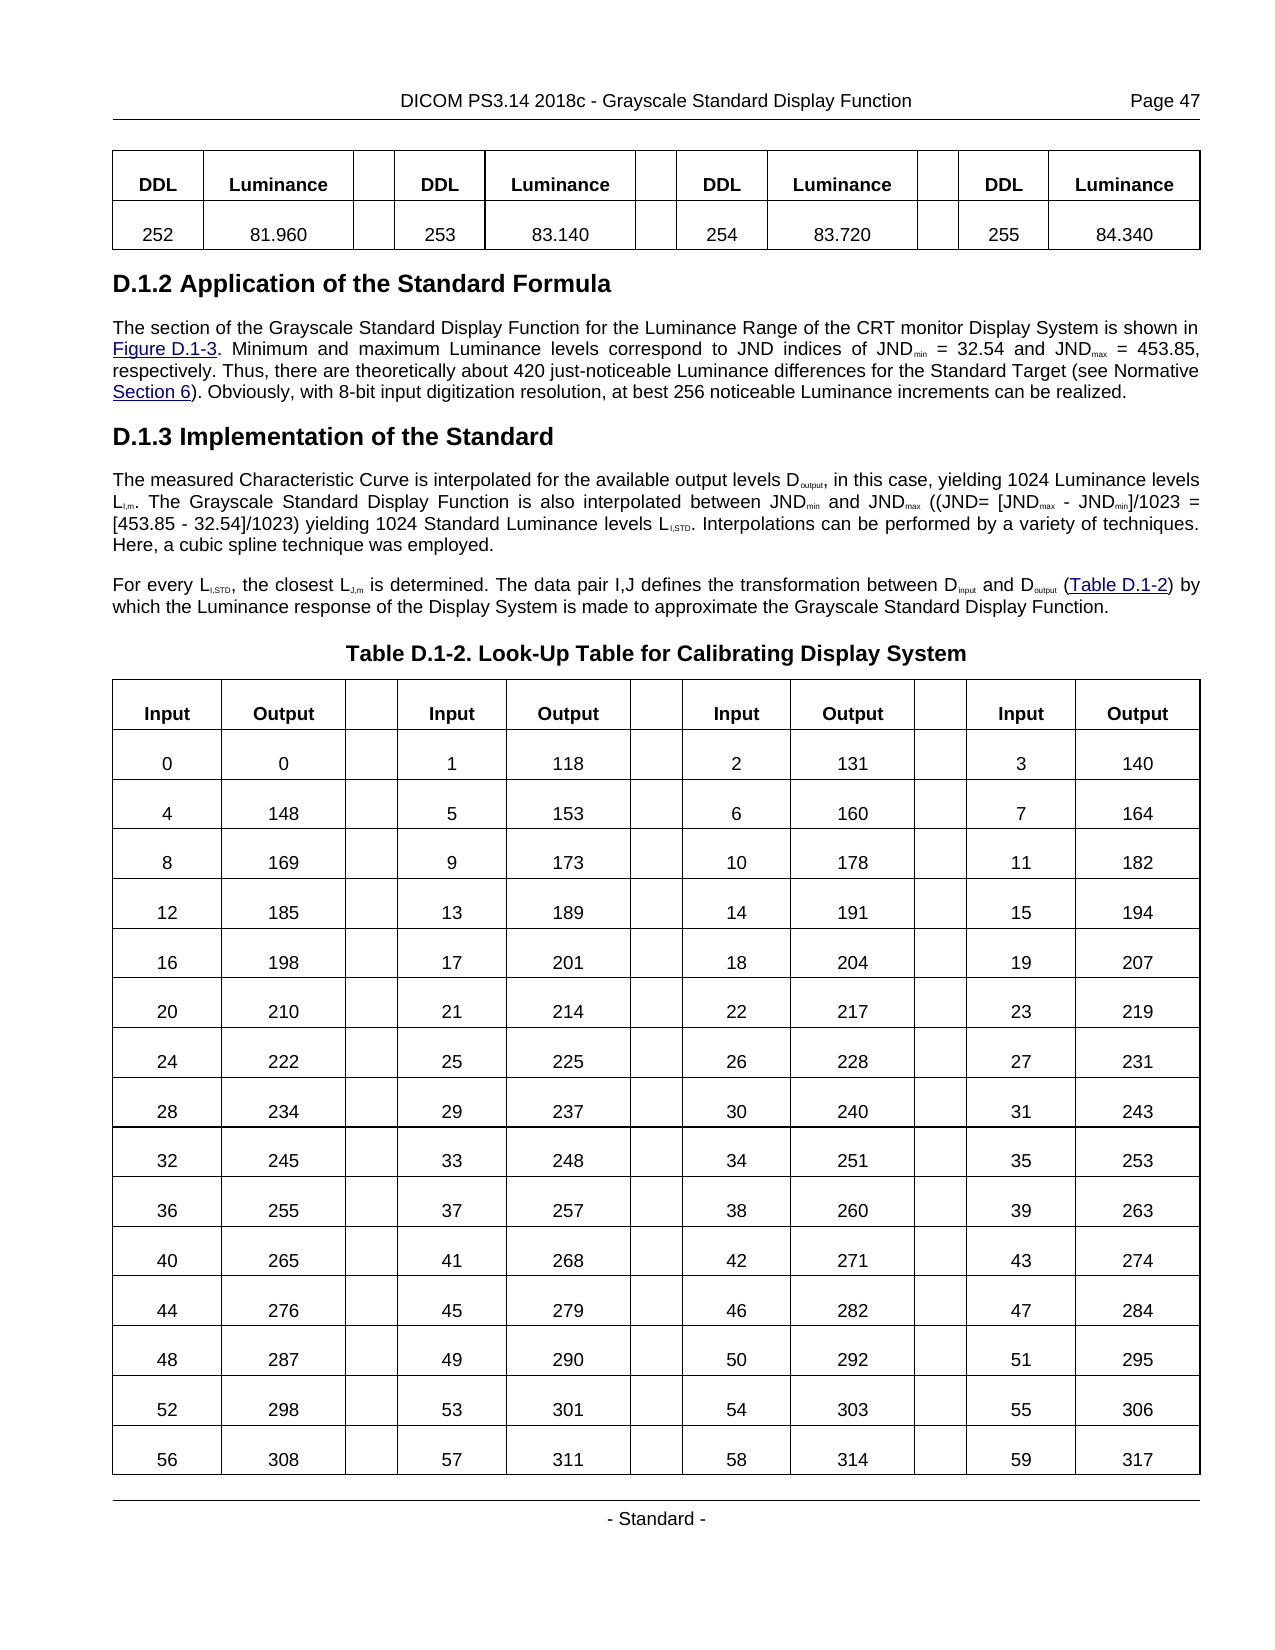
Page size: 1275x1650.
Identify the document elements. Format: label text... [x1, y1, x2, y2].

table_cell 210 [222, 978, 345, 1027]
table_cell [346, 1078, 397, 1126]
table_cell [915, 1177, 966, 1226]
table_cell 10 [683, 829, 790, 878]
table_header [918, 151, 958, 200]
table_header Output [222, 680, 345, 729]
table_header Input [113, 680, 221, 729]
table_cell 14 [683, 879, 790, 928]
table_cell 21 [398, 978, 506, 1027]
table_cell 268 [507, 1227, 630, 1275]
table_cell 237 [507, 1078, 630, 1126]
table_cell 191 [791, 879, 914, 928]
table_cell 317 [1076, 1426, 1199, 1474]
table_cell 45 [398, 1276, 506, 1325]
text D.1.3 Implementation of the Standard [112, 422, 1200, 450]
table_cell 16 [113, 929, 221, 977]
table_cell [631, 1177, 682, 1226]
table_cell [915, 1426, 966, 1474]
table_cell 58 [683, 1426, 790, 1474]
table_cell [631, 929, 682, 977]
table_cell 178 [791, 829, 914, 878]
table_header DDL [113, 151, 203, 200]
table_cell [631, 1078, 682, 1126]
table_cell [915, 978, 966, 1027]
table_cell [915, 1028, 966, 1077]
table_cell 0 [113, 730, 221, 778]
table_cell [346, 1376, 397, 1424]
text Table D.1-2. Look-Up Table for Calibrating Display System [112, 640, 1200, 666]
table_cell 41 [398, 1227, 506, 1275]
table_header DDL [395, 151, 484, 200]
table_cell 255 [959, 201, 1048, 249]
table_header Input [398, 680, 506, 729]
table_cell 2 [683, 730, 790, 778]
table_cell 26 [683, 1028, 790, 1077]
table_cell 198 [222, 929, 345, 977]
table_cell 29 [398, 1078, 506, 1126]
table_cell 57 [398, 1426, 506, 1474]
table_cell 271 [791, 1227, 914, 1275]
table_cell 306 [1076, 1376, 1199, 1424]
table_cell 189 [507, 879, 630, 928]
table_cell 50 [683, 1326, 790, 1375]
table_cell 1 [398, 730, 506, 778]
table_cell 27 [967, 1028, 1075, 1077]
table_cell 234 [222, 1078, 345, 1126]
table_cell 148 [222, 780, 345, 828]
table_header Input [967, 680, 1075, 729]
table_cell 231 [1076, 1028, 1199, 1077]
table_cell 18 [683, 929, 790, 977]
table_cell 5 [398, 780, 506, 828]
table_header [636, 151, 676, 200]
table_cell 44 [113, 1276, 221, 1325]
table_cell 292 [791, 1326, 914, 1375]
table_cell [346, 879, 397, 928]
table_cell [915, 1227, 966, 1275]
table_cell 84.340 [1049, 201, 1199, 249]
table_cell 251 [791, 1128, 914, 1176]
table_cell 37 [398, 1177, 506, 1226]
text The measured Characteristic Curve is interpolated for the available output levels Doutput, in this case, yielding 1024 Luminance levels LI,m. The Grayscale Standard Display Function is also interpolated between JNDmin and JNDmax ((JND= [JNDmax - JNDmin]/1023 = [453.85 - 32.54]/1023) yielding 1024 Standard Luminance levels LI,STD. Interpolations can be performed by a variety of techniques. Here, a cubic spline technique was employed. [112, 469, 1200, 555]
table_cell 240 [791, 1078, 914, 1126]
table_cell [915, 1128, 966, 1176]
table_cell 225 [507, 1028, 630, 1077]
table_cell 194 [1076, 879, 1199, 928]
table_cell 243 [1076, 1078, 1199, 1126]
table_header [915, 680, 966, 729]
table_cell 214 [507, 978, 630, 1027]
table_cell 83.140 [486, 201, 635, 249]
table_cell 8 [113, 829, 221, 878]
table_cell 228 [791, 1028, 914, 1077]
table_cell 131 [791, 730, 914, 778]
table_header [346, 680, 397, 729]
table_cell 39 [967, 1177, 1075, 1226]
table_cell 253 [1076, 1128, 1199, 1176]
table_cell 301 [507, 1376, 630, 1424]
table_cell 9 [398, 829, 506, 878]
table_header DDL [959, 151, 1048, 200]
table_cell 263 [1076, 1177, 1199, 1226]
table_header Luminance [204, 151, 353, 200]
text The section of the Grayscale Standard Display Function for the Luminance Range of the CRT monitor Display System is shown in Figure D.1-3. Minimum and maximum Luminance levels correspond to JND indices of JNDmin = 32.54 and JNDmax = 453.85, respectively. Thus, there are theoretically about 420 just-noticeable Luminance differences for the Standard Target (see Normative Section 6). Obviously, with 8-bit input digitization resolution, at best 256 noticeable Luminance increments can be realized. [112, 317, 1200, 403]
table_cell 4 [113, 780, 221, 828]
table_cell [915, 1376, 966, 1424]
table_cell 25 [398, 1028, 506, 1077]
table_cell [346, 1326, 397, 1375]
table_cell 160 [791, 780, 914, 828]
table_cell [631, 829, 682, 878]
table_header Luminance [768, 151, 917, 200]
table_cell [346, 1426, 397, 1474]
table_cell [631, 1227, 682, 1275]
table_cell [915, 879, 966, 928]
text For every LI,STD, the closest LJ,m is determined. The data pair I,J defines the transformation between Dinput and Doutput (Table D.1-2) by which the Luminance response of the Display System is made to approximate the Grayscale Standard Display Function. [112, 574, 1200, 617]
table_cell 35 [967, 1128, 1075, 1176]
table_cell [631, 1376, 682, 1424]
table_cell 140 [1076, 730, 1199, 778]
table_header Output [507, 680, 630, 729]
table_cell 185 [222, 879, 345, 928]
table_cell 30 [683, 1078, 790, 1126]
table_cell [631, 879, 682, 928]
table_cell 290 [507, 1326, 630, 1375]
table_cell [631, 1326, 682, 1375]
table_cell 53 [398, 1376, 506, 1424]
table_cell 20 [113, 978, 221, 1027]
table_cell [354, 201, 394, 249]
table_cell 83.720 [768, 201, 917, 249]
table_cell 22 [683, 978, 790, 1027]
table_header [631, 680, 682, 729]
table_header Output [1076, 680, 1199, 729]
table_cell [346, 978, 397, 1027]
table_cell 282 [791, 1276, 914, 1325]
table_cell [631, 1028, 682, 1077]
table_cell [631, 1128, 682, 1176]
table_cell 201 [507, 929, 630, 977]
table_header Luminance [1049, 151, 1199, 200]
table_cell 49 [398, 1326, 506, 1375]
table_cell 169 [222, 829, 345, 878]
table_cell [346, 1028, 397, 1077]
table_cell [915, 780, 966, 828]
table_cell [346, 1177, 397, 1226]
table_cell 204 [791, 929, 914, 977]
table_cell [915, 1326, 966, 1375]
table_cell 248 [507, 1128, 630, 1176]
table_cell 276 [222, 1276, 345, 1325]
table_cell [346, 730, 397, 778]
table_cell 43 [967, 1227, 1075, 1275]
table_cell [631, 978, 682, 1027]
table_cell 0 [222, 730, 345, 778]
table_cell 32 [113, 1128, 221, 1176]
table_cell 260 [791, 1177, 914, 1226]
table_cell 257 [507, 1177, 630, 1226]
table_cell [346, 929, 397, 977]
table_header Input [683, 680, 790, 729]
table_cell 164 [1076, 780, 1199, 828]
table_cell [631, 1276, 682, 1325]
table_cell 28 [113, 1078, 221, 1126]
table_cell 219 [1076, 978, 1199, 1027]
table_cell 59 [967, 1426, 1075, 1474]
table_cell 311 [507, 1426, 630, 1474]
table_cell 3 [967, 730, 1075, 778]
table_cell 207 [1076, 929, 1199, 977]
table_cell 274 [1076, 1227, 1199, 1275]
table_cell 295 [1076, 1326, 1199, 1375]
table_cell 38 [683, 1177, 790, 1226]
table_cell 24 [113, 1028, 221, 1077]
table_cell 7 [967, 780, 1075, 828]
table_cell [918, 201, 958, 249]
table_cell 182 [1076, 829, 1199, 878]
table_cell 15 [967, 879, 1075, 928]
table_cell [346, 1276, 397, 1325]
text D.1.2 Application of the Standard Formula [112, 269, 1200, 298]
table_cell [915, 829, 966, 878]
table_cell 255 [222, 1177, 345, 1226]
table_cell 279 [507, 1276, 630, 1325]
table_cell [915, 1078, 966, 1126]
table_header Luminance [486, 151, 635, 200]
table_header Output [791, 680, 914, 729]
table_cell 217 [791, 978, 914, 1027]
table_cell 40 [113, 1227, 221, 1275]
table_header DDL [677, 151, 767, 200]
table_cell 31 [967, 1078, 1075, 1126]
table_cell 23 [967, 978, 1075, 1027]
table_cell 153 [507, 780, 630, 828]
table_cell 314 [791, 1426, 914, 1474]
table_cell [915, 730, 966, 778]
table_cell 222 [222, 1028, 345, 1077]
table_cell [636, 201, 676, 249]
table_cell 46 [683, 1276, 790, 1325]
table_cell 287 [222, 1326, 345, 1375]
table_cell [346, 1227, 397, 1275]
table_cell 265 [222, 1227, 345, 1275]
table_cell 47 [967, 1276, 1075, 1325]
table_cell 284 [1076, 1276, 1199, 1325]
table_cell 298 [222, 1376, 345, 1424]
table_cell 12 [113, 879, 221, 928]
table_cell 34 [683, 1128, 790, 1176]
table_cell 54 [683, 1376, 790, 1424]
table_cell 245 [222, 1128, 345, 1176]
table_cell 36 [113, 1177, 221, 1226]
table_cell [915, 1276, 966, 1325]
table_cell 254 [677, 201, 767, 249]
table_cell 56 [113, 1426, 221, 1474]
table_cell 303 [791, 1376, 914, 1424]
table_cell 33 [398, 1128, 506, 1176]
table_cell 17 [398, 929, 506, 977]
table_cell [631, 780, 682, 828]
table_cell [915, 929, 966, 977]
table_header [354, 151, 394, 200]
table_cell 308 [222, 1426, 345, 1474]
table_cell 51 [967, 1326, 1075, 1375]
table_cell 11 [967, 829, 1075, 878]
table_cell 252 [113, 201, 203, 249]
table_cell 48 [113, 1326, 221, 1375]
table_cell 6 [683, 780, 790, 828]
table_cell 52 [113, 1376, 221, 1424]
table_cell [346, 829, 397, 878]
table_cell 55 [967, 1376, 1075, 1424]
table_cell 13 [398, 879, 506, 928]
table_cell [346, 1128, 397, 1176]
table_cell 19 [967, 929, 1075, 977]
table_cell 253 [395, 201, 484, 249]
table_cell [631, 730, 682, 778]
table_cell 173 [507, 829, 630, 878]
table_cell 81.960 [204, 201, 353, 249]
table_cell [631, 1426, 682, 1474]
table_cell 42 [683, 1227, 790, 1275]
table_cell 118 [507, 730, 630, 778]
table_cell [346, 780, 397, 828]
